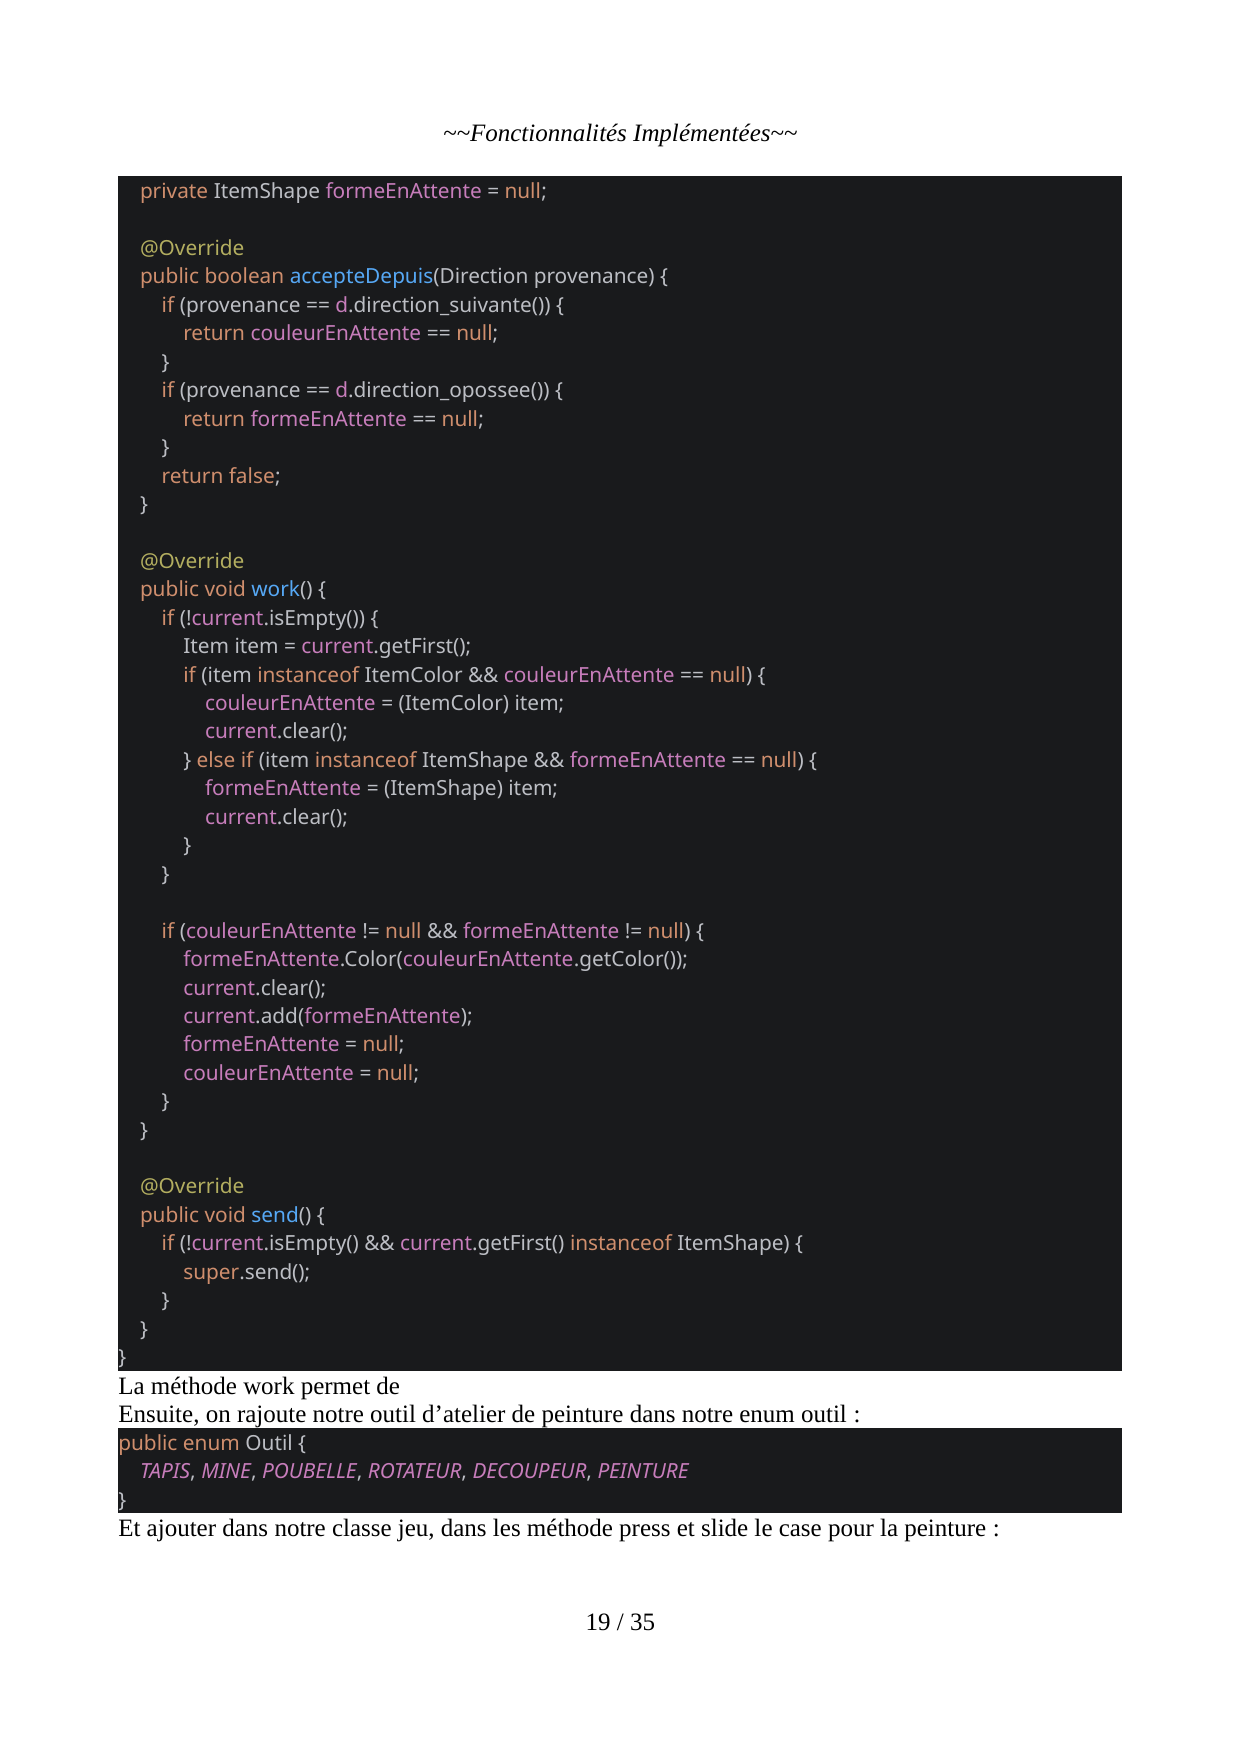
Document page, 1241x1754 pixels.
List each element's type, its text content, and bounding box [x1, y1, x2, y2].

text private ItemShape formeEnAttente = null; @Override public boolean accepteDepuis(Direction provenance) { if (provenance == d.direction_suivante()) { return couleurEnAttente == null; } if (provenance == d.direction_opossee()) { return formeEnAttente == null; } return false; } @Override public void work() { if (!current.isEmpty()) { Item item = current.getFirst(); if (item instanceof ItemColor && couleurEnAttente == null) { couleurEnAttente = (ItemColor) item; current.clear(); } else if (item instanceof ItemShape && formeEnAttente == null) { formeEnAttente = (ItemShape) item; current.clear(); } } if (couleurEnAttente != null && formeEnAttente != null) { formeEnAttente.Color(couleurEnAttente.getColor()); current.clear(); current.add(formeEnAttente); formeEnAttente = null; couleurEnAttente = null; } } @Override public void send() { if (!current.isEmpty() && current.getFirst() instanceof ItemShape) { super.send(); } } } [118, 176, 1122, 1371]
text public enum Outil { TAPIS, MINE, POUBELLE, ROTATEUR, DECOUPEUR, PEINTURE } [118, 1428, 1122, 1513]
text Et ajouter dans notre classe jeu, dans les méthode press et slide le case pour la peinture : [118, 1513, 1122, 1542]
text Ensuite, on rajoute notre outil d’atelier de peinture dans notre enum outil : [118, 1399, 1122, 1428]
text La méthode work permet de [118, 1371, 1122, 1399]
